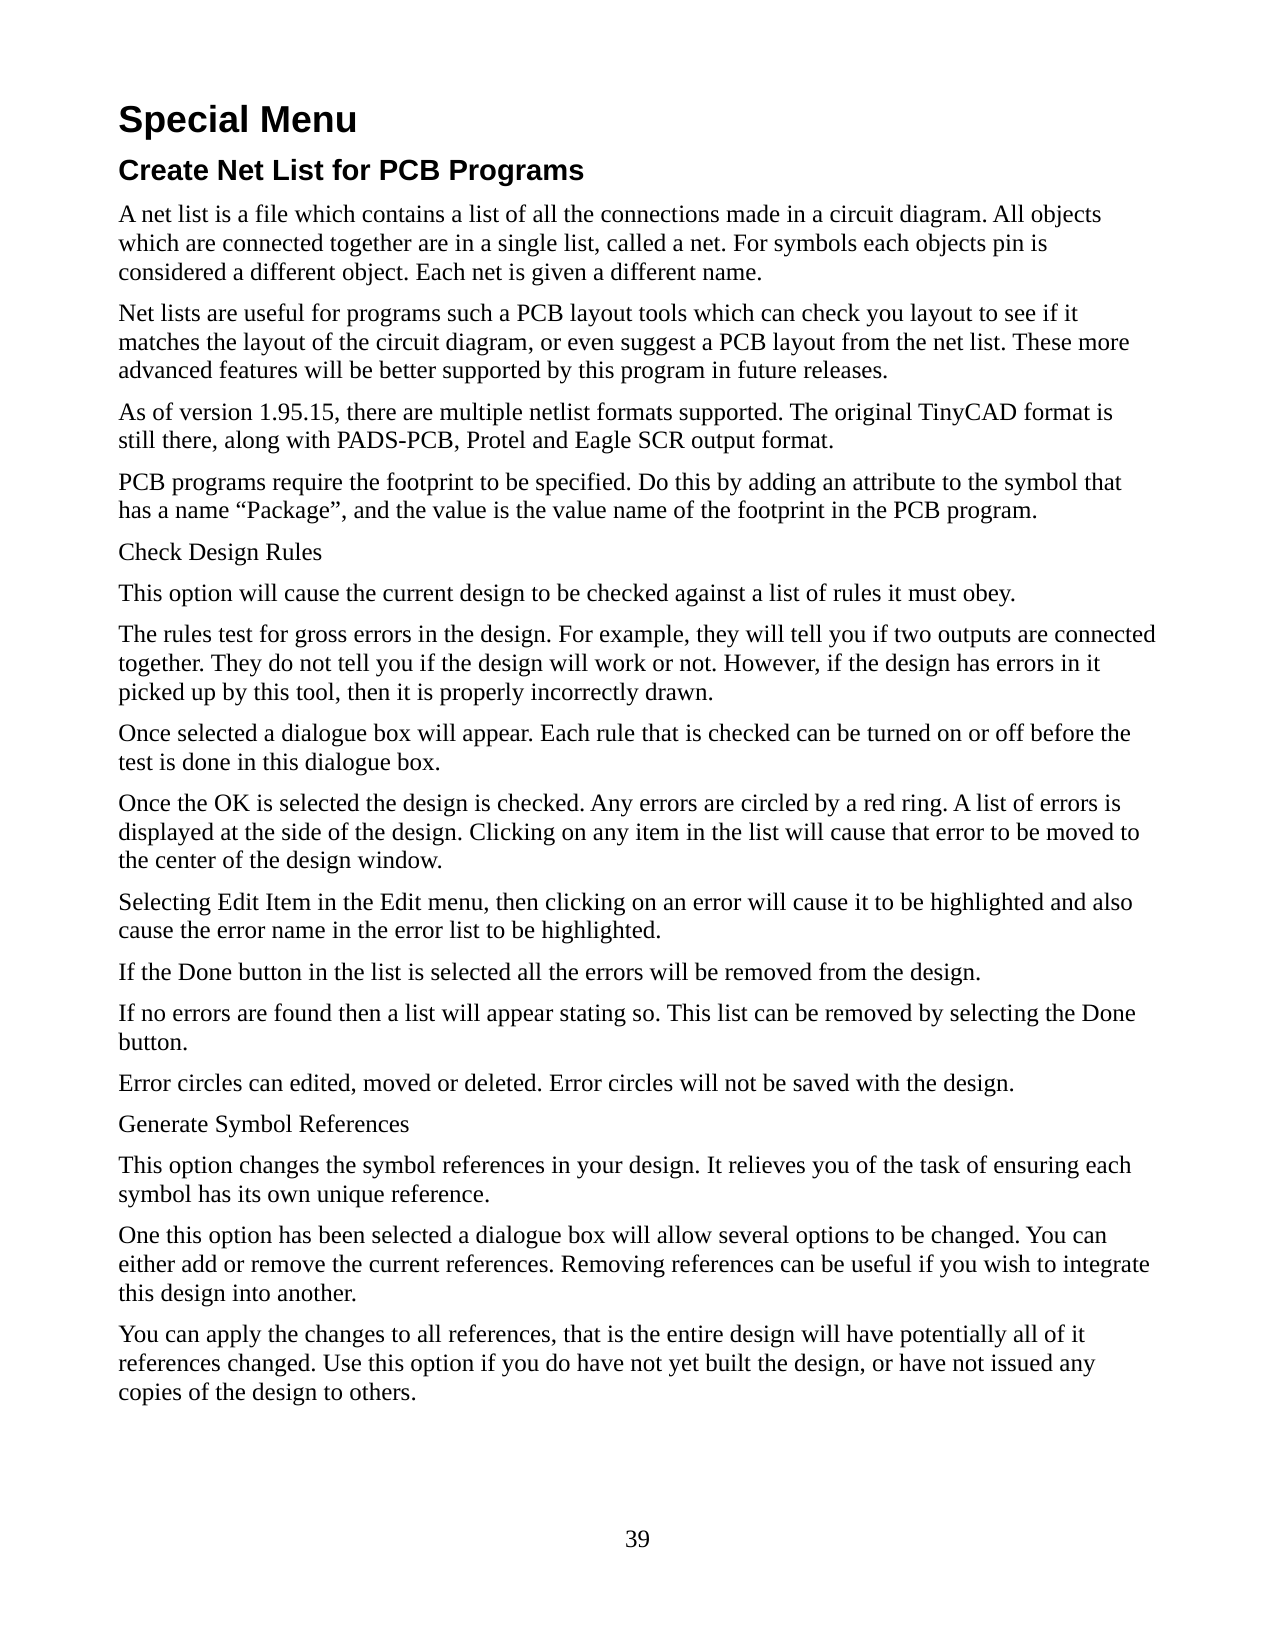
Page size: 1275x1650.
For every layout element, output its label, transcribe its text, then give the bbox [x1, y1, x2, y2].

text A net list is a file which contains a list of all the connections made in a circuit diagram. All objects which are connected together are in a single list, called a net. For symbols each objects pin is considered a different object. Each net is given a different name. [118, 199, 1157, 285]
text Once selected a dialogue box will appear. Each rule that is checked can be turned on or off before the test is done in this dialogue box. [118, 718, 1157, 775]
text You can apply the changes to all references, that is the entire design will have potentially all of it references changed. Use this option if you do have not yet built the design, or have not issued any copies of the design to others. [118, 1319, 1157, 1405]
text Net lists are useful for programs such a PCB layout tools which can check you layout to see if it matches the layout of the circuit diagram, or even suggest a PCB layout from the net list. These more advanced features will be better supported by this program in future releases. [118, 298, 1157, 384]
text This option changes the symbol references in your design. It relieves you of the task of ensuring each symbol has its own unique reference. [118, 1150, 1157, 1208]
text Check Design Rules [118, 537, 1157, 565]
text Generate Symbol References [118, 1109, 1157, 1138]
text As of version 1.95.15, there are multiple netlist formats supported. The original TinyCAD format is still there, along with PADS-PCB, Protel and Eagle SCR output format. [118, 397, 1157, 454]
text Once the OK is selected the design is checked. Any errors are circled by a red ring. A list of errors is displayed at the side of the design. Clicking on any item in the list will cause that error to be moved to the center of the design window. [118, 788, 1157, 874]
text Selecting Edit Item in the Edit menu, then clicking on an error will cause it to be highlighted and also cause the error name in the error list to be highlighted. [118, 887, 1157, 944]
text Create Net List for PCB Programs [118, 153, 1157, 187]
text Special Menu [118, 97, 1157, 141]
text This option will cause the current design to be checked against a list of rules it must obey. [118, 578, 1157, 607]
text PCB programs require the footprint to be specified. Do this by adding an attribute to the symbol that has a name “Package”, and the value is the value name of the footprint in the PCB program. [118, 467, 1157, 524]
text Error circles can edited, moved or deleted. Error circles will not be saved with the design. [118, 1068, 1157, 1097]
text If no errors are found then a list will appear stating so. This list can be removed by selecting the Done button. [118, 998, 1157, 1055]
text One this option has been selected a dialogue box will allow several options to be changed. You can either add or remove the current references. Removing references can be useful if you wish to integrate this design into another. [118, 1220, 1157, 1307]
text If the Done button in the list is selected all the errors will be removed from the design. [118, 957, 1157, 985]
text The rules test for gross errors in the design. For example, they will tell you if two outputs are connected together. They do not tell you if the design will work or not. However, if the design has errors in it picked up by this tool, then it is properly incorrectly drawn. [118, 619, 1157, 705]
